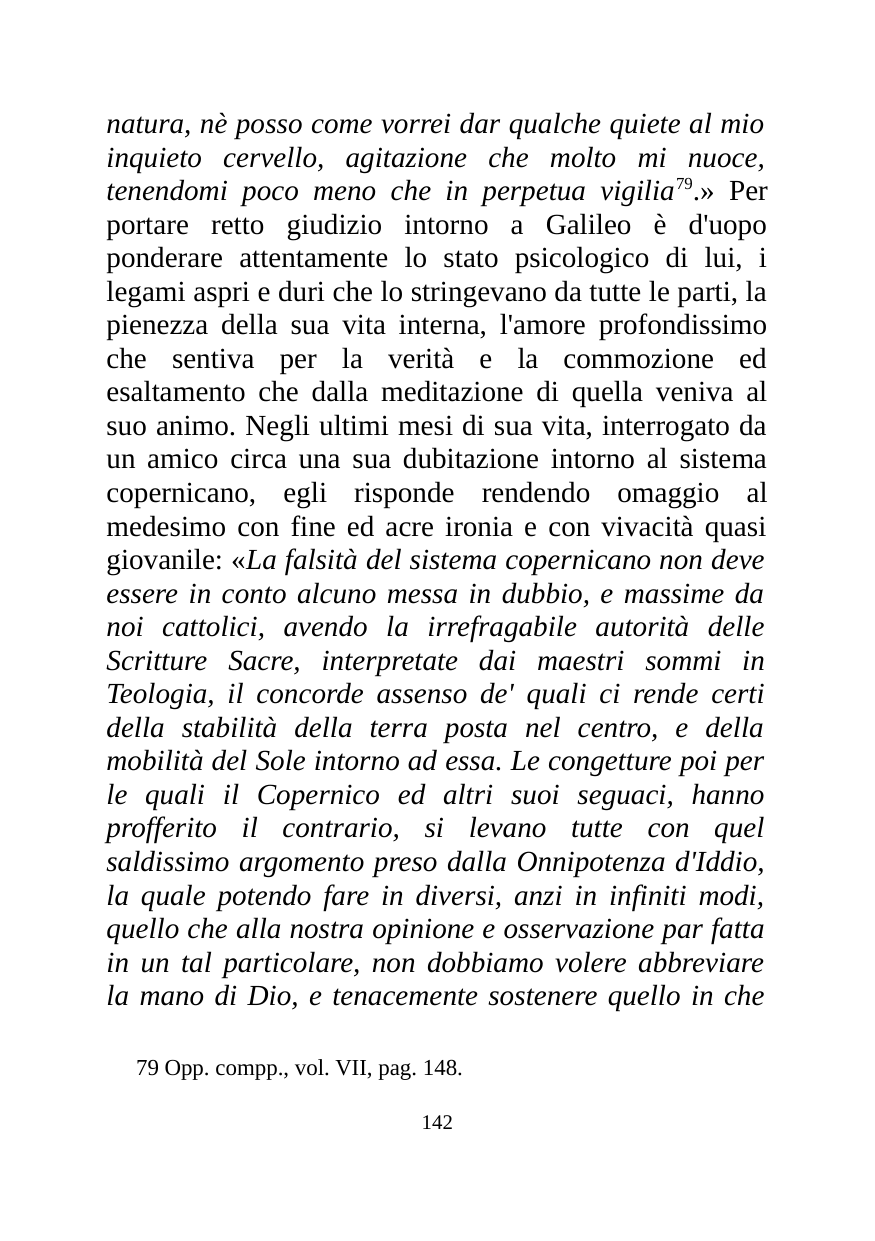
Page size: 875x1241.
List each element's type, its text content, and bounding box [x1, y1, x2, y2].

text natura, nè posso come vorrei dar qualche quiete al mio inquieto cervello, agitazione che molto mi nuoce, tenendomi poco meno che in perpetua vigilia.» Per portare retto giudizio intorno a Galileo è d'uopo ponderare attentamente lo stato psicologico di lui, i legami aspri e duri che lo stringevano da tutte le parti, la pienezza della sua vita interna, l'amore profondissimo che sentiva per la verità e la commozione ed esaltamento che dalla meditazione di quella veniva al suo animo. Negli ultimi mesi di sua vita, interrogato da un amico circa una sua dubitazione intorno al sistema copernicano, egli risponde rendendo omaggio al medesimo con fine ed acre ironia e con vivacità quasi giovanile: «La falsità del sistema copernicano non deve essere in conto alcuno messa in dubbio, e massime da noi cattolici, avendo la irrefragabile autorità delle Scritture Sacre, interpretate dai maestri sommi in Teologia, il concorde assenso de' quali ci rende certi della stabilità della terra posta nel centro, e della mobilità del Sole intorno ad essa. Le congetture poi per le quali il Copernico ed altri suoi seguaci, hanno profferito il contrario, si levano tutte con quel saldissimo argomento preso dalla Onnipotenza d'Iddio, la quale potendo fare in diversi, anzi in infiniti modi, quello che alla nostra opinione e osservazione par fatta in un tal particolare, non dobbiamo volere abbreviare la mano di Dio, e tenacemente sostenere quello in che [106, 106, 768, 1012]
text Opp. compp., vol. VII, pag. 148. [106, 1054, 768, 1080]
